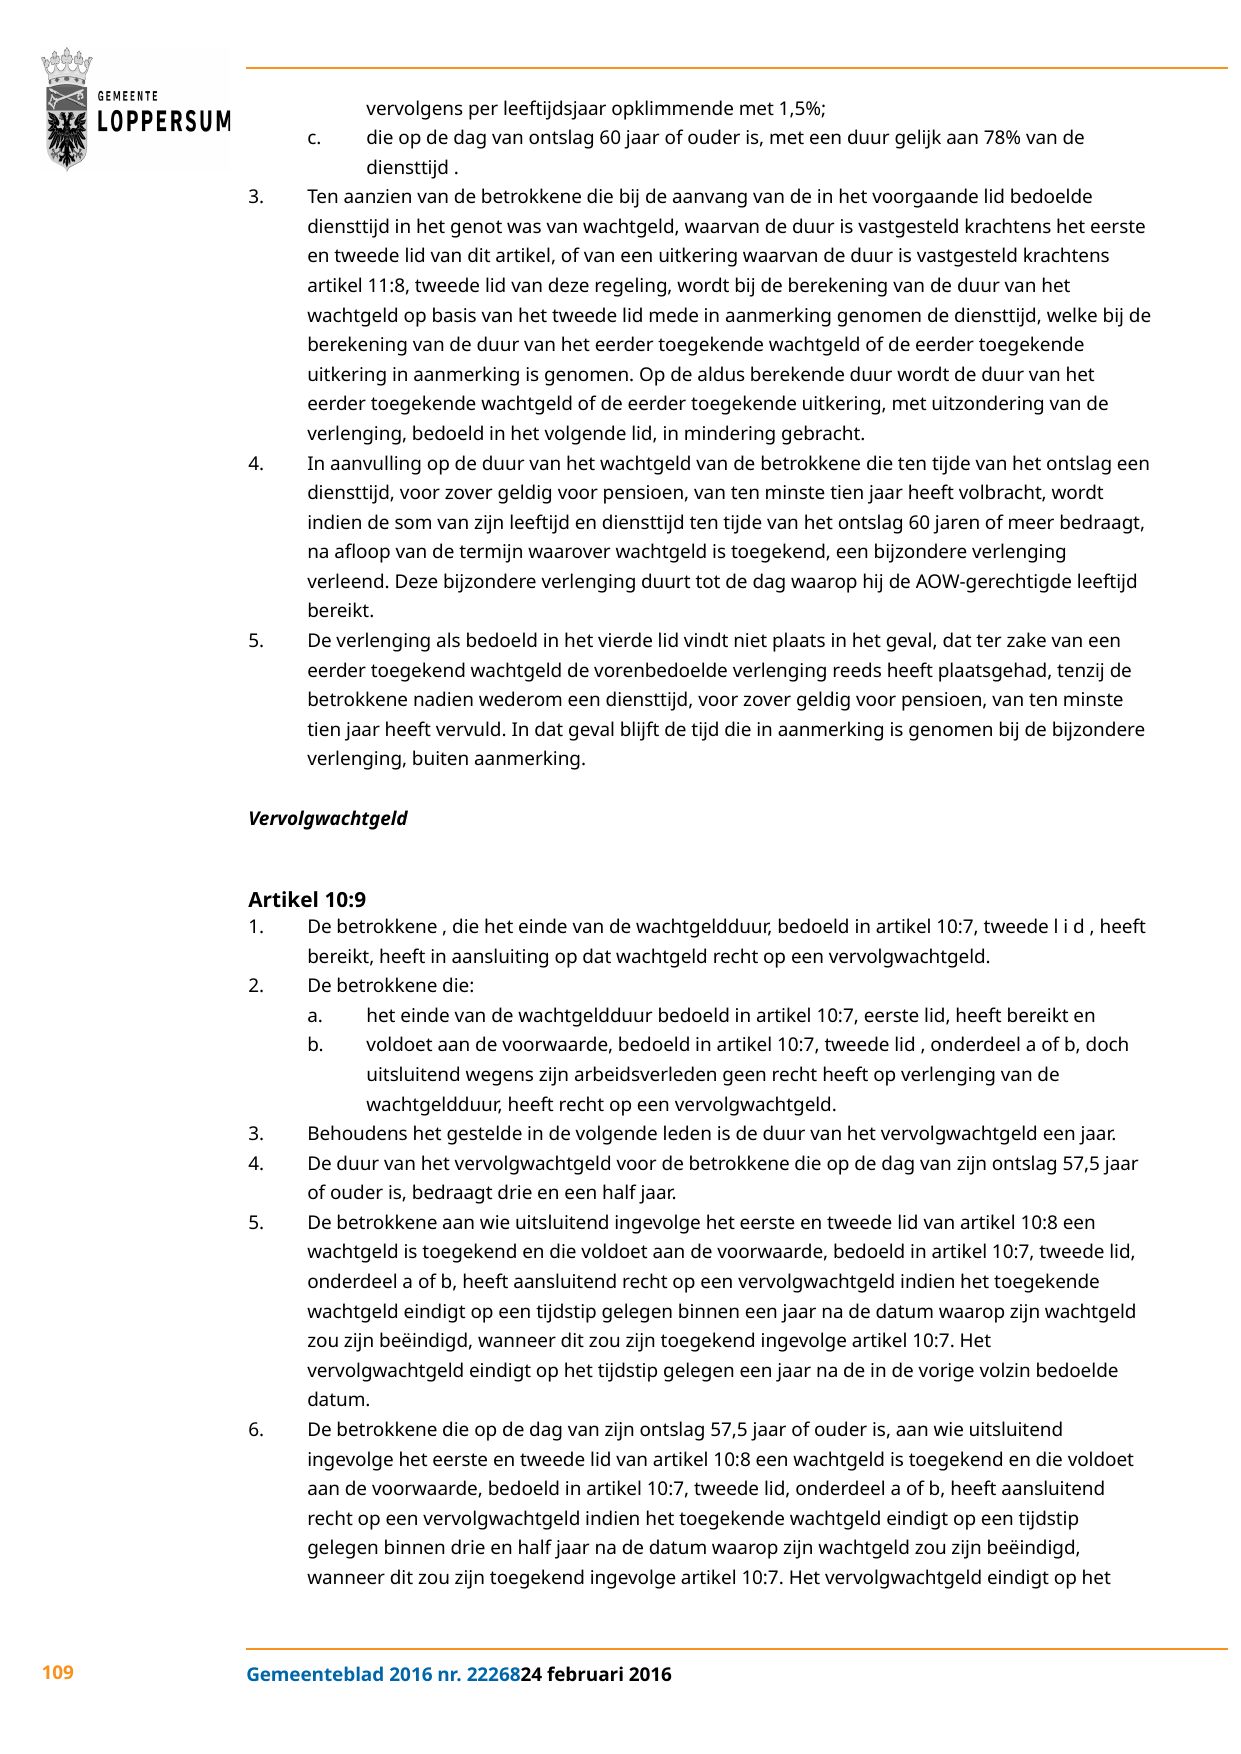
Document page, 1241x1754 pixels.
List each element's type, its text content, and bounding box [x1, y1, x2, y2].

list De betrokkene die op de dag van zijn ontslag 57,5 jaar of ouder is, aan wie uitsluitend ingevolge het eerste en tweede lid van artikel 10:8 een wachtgeld is toegekend en die voldoet aan de voorwaarde, bedoeld in artikel 10:7, tweede lid, onderdeel a of b, heeft aansluitend recht op een vervolgwachtgeld indien het toegekende wachtgeld eindigt op een tijdstip gelegen binnen drie en half jaar na de datum waarop zijn wachtgeld zou zijn beëindigd, wanneer dit zou zijn toegekend ingevolge artikel 10:7. Het vervolgwachtgeld eindigt op het [248, 1416, 1152, 1590]
list In aanvulling op de duur van het wachtgeld van de betrokkene die ten tijde van het ontslag een diensttijd, voor zover geldig voor pensioen, van ten minste tien jaar heeft volbracht, wordt indien de som van zijn leeftijd en diensttijd ten tijde van het ontslag 60 jaren of meer bedraagt, na afloop van de termijn waarover wachtgeld is toegekend, een bijzondere verlenging verleend. Deze bijzondere verlenging duurt tot de dag waarop hij de AOW-gerechtigde leeftijd bereikt. [248, 450, 1152, 623]
picture [41, 47, 231, 172]
list die op de dag van ontslag 60 jaar of ouder is, met een duur gelijk aan 78% van de diensttijd . [307, 124, 1152, 180]
list Behoudens het gestelde in de volgende leden is de duur van het vervolgwachtgeld een jaar. [248, 1120, 1152, 1146]
list De betrokkene die: [248, 972, 1152, 998]
list vervolgens per leeftijdsjaar opklimmende met 1,5%; [307, 95, 1152, 121]
list De betrokkene , die het einde van de wachtgeldduur, bedoeld in artikel 10:7, tweede l i d , heeft bereikt, heeft in aansluiting op dat wachtgeld recht op een vervolgwachtgeld. [248, 913, 1152, 968]
list voldoet aan de voorwaarde, bedoeld in artikel 10:7, tweede lid , onderdeel a of b, doch uitsluitend wegens zijn arbeidsverleden geen recht heeft op verlenging van de wachtgeldduur, heeft recht op een vervolgwachtgeld. [307, 1032, 1152, 1116]
list De verlenging als bedoeld in het vierde lid vindt niet plaats in het geval, dat ter zake van een eerder toegekend wachtgeld de vorenbedoelde verlenging reeds heeft plaatsgehad, tenzij de betrokkene nadien wederom een diensttijd, voor zover geldig voor pensioen, van ten minste tien jaar heeft vervuld. In dat geval blijft de tijd die in aanmerking is genomen bij de bijzondere verlenging, buiten aanmerking. [248, 627, 1152, 771]
text Vervolgwachtgeld [248, 805, 1152, 831]
text Artikel 10:9 [248, 885, 1152, 913]
list De duur van het vervolgwachtgeld voor de betrokkene die op de dag van zijn ontslag 57,5 jaar of ouder is, bedraagt drie en een half jaar. [248, 1150, 1152, 1205]
list Ten aanzien van de betrokkene die bij de aanvang van de in het voorgaande lid bedoelde diensttijd in het genot was van wachtgeld, waarvan de duur is vastgesteld krachtens het eerste en tweede lid van dit artikel, of van een uitkering waarvan de duur is vastgesteld krachtens artikel 11:8, tweede lid van deze regeling, wordt bij de berekening van de duur van het wachtgeld op basis van het tweede lid mede in aanmerking genomen de diensttijd, welke bij de berekening van de duur van het eerder toegekende wachtgeld of de eerder toegekende uitkering in aanmerking is genomen. Op de aldus berekende duur wordt de duur van het eerder toegekende wachtgeld of de eerder toegekende uitkering, met uitzondering van de verlenging, bedoeld in het volgende lid, in mindering gebracht. [248, 183, 1152, 446]
list De betrokkene aan wie uitsluitend ingevolge het eerste en tweede lid van artikel 10:8 een wachtgeld is toegekend en die voldoet aan de voorwaarde, bedoeld in artikel 10:7, tweede lid, onderdeel a of b, heeft aansluitend recht op een vervolgwachtgeld indien het toegekende wachtgeld eindigt op een tijdstip gelegen binnen een jaar na de datum waarop zijn wachtgeld zou zijn beëindigd, wanneer dit zou zijn toegekend ingevolge artikel 10:7. Het vervolgwachtgeld eindigt op het tijdstip gelegen een jaar na de in de vorige volzin bedoelde datum. [248, 1209, 1152, 1412]
list het einde van de wachtgeldduur bedoeld in artikel 10:7, eerste lid, heeft bereikt en [307, 1002, 1152, 1028]
